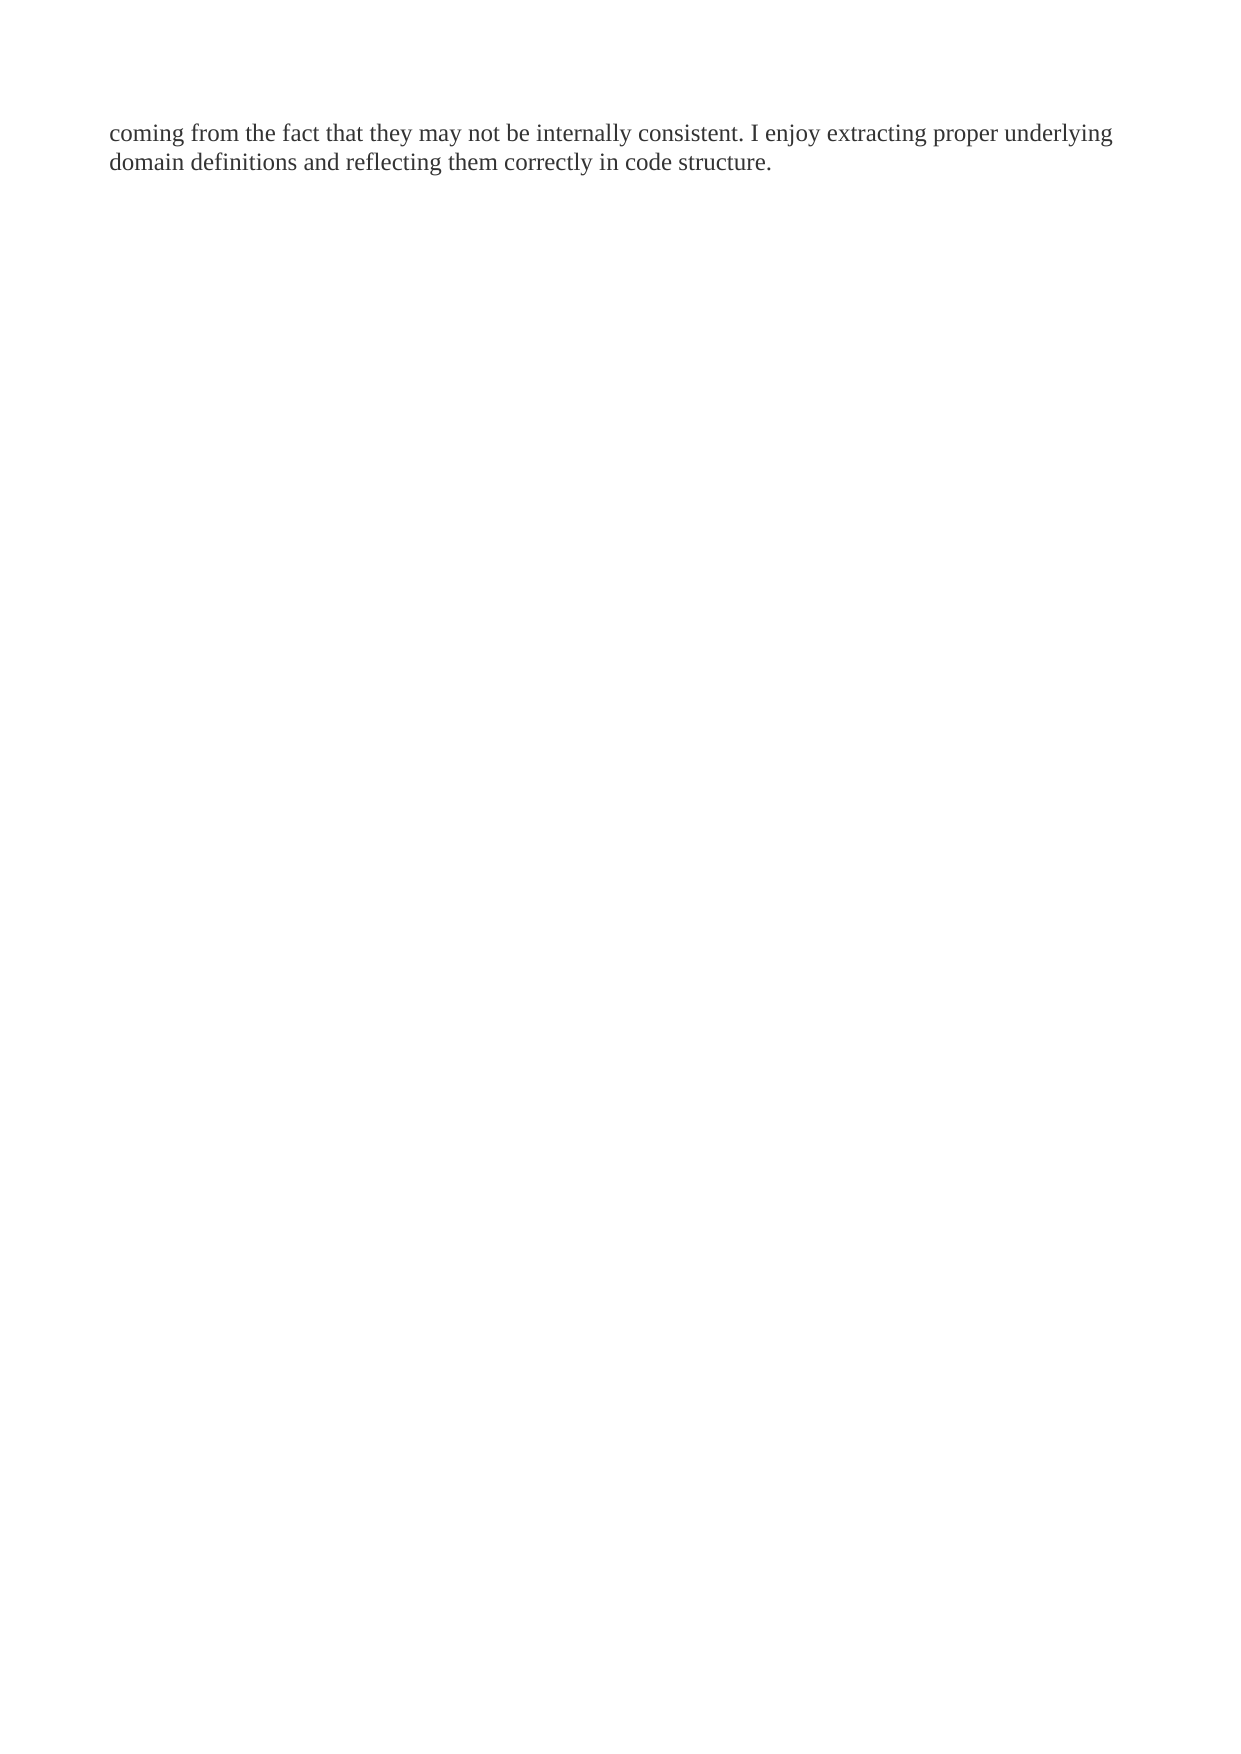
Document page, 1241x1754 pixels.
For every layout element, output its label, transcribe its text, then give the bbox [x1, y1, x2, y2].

text coming from the fact that they may not be internally consistent. I enjoy extracting proper underlying domain definitions and reflecting them correctly in code structure. [109, 118, 1122, 176]
